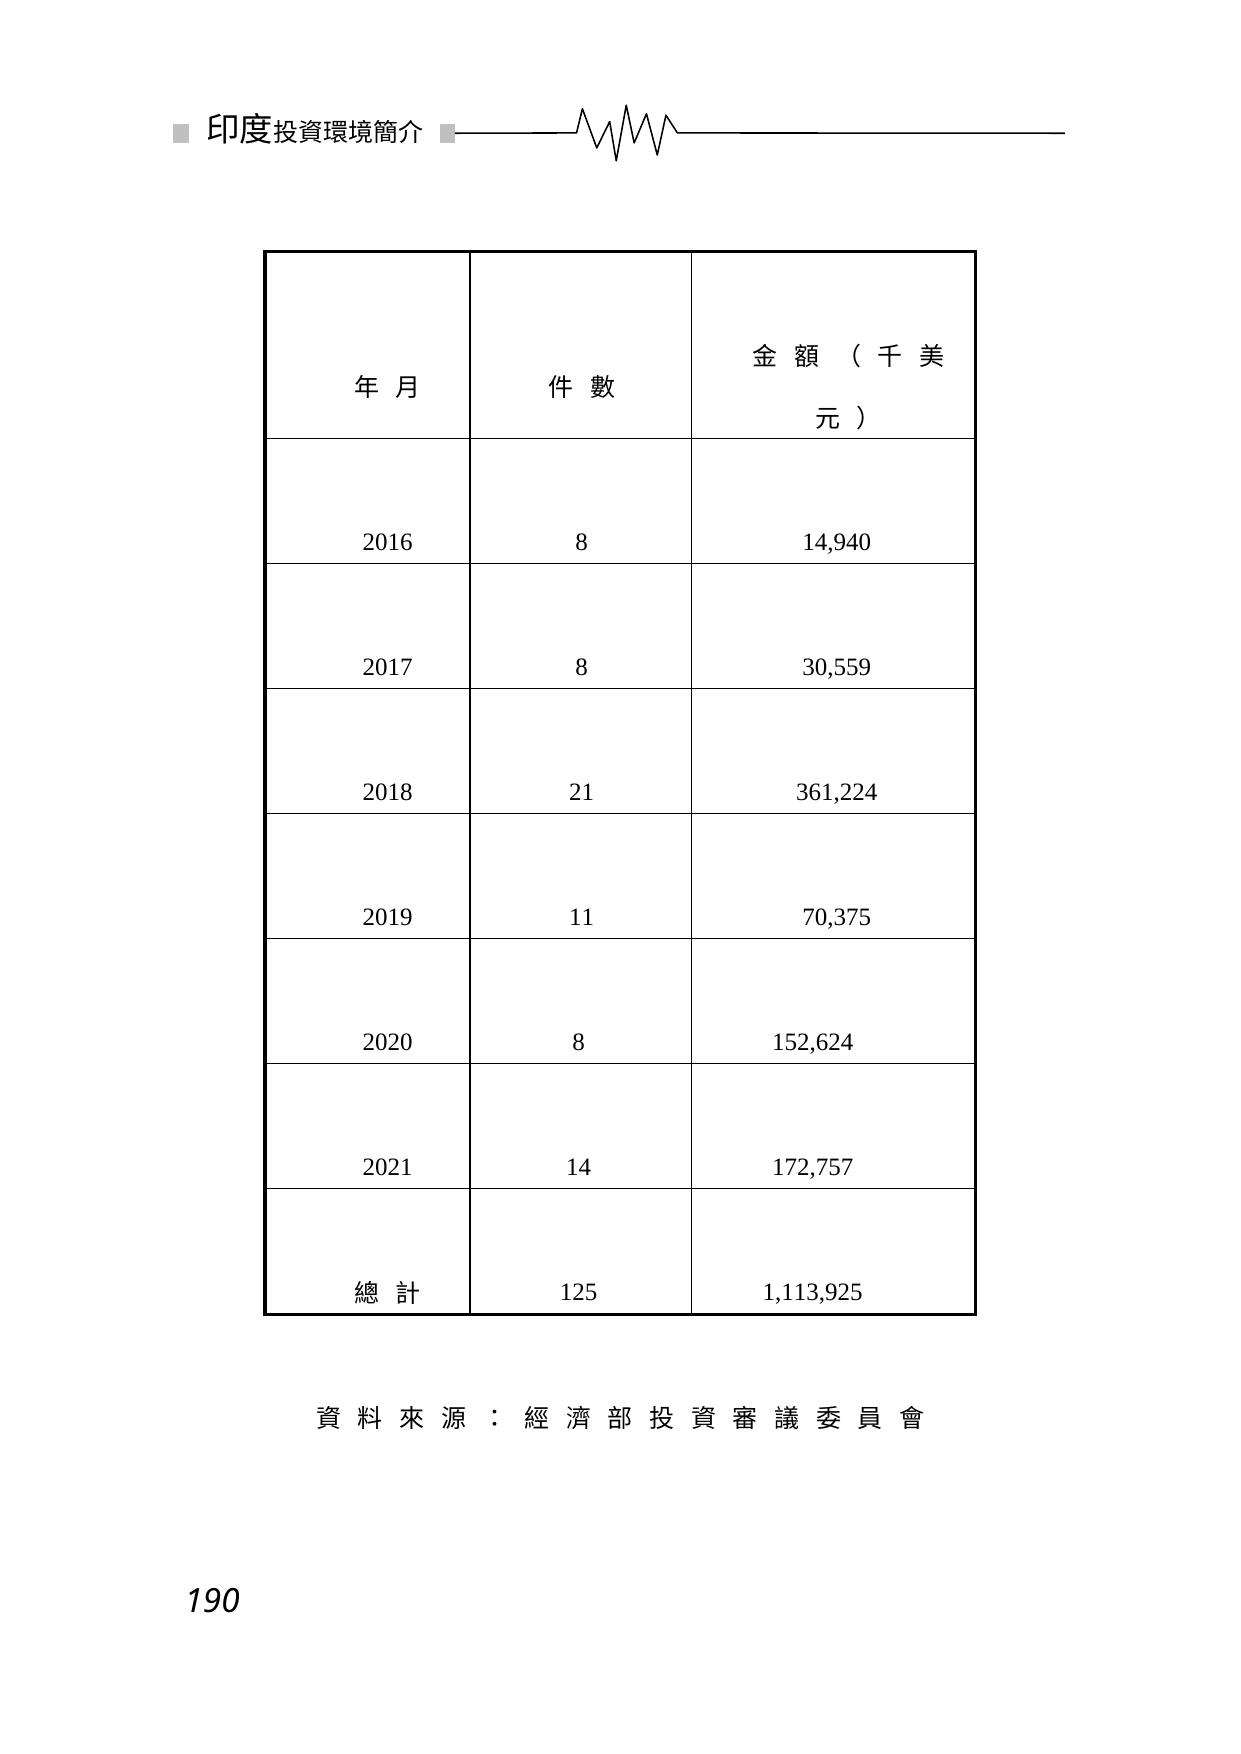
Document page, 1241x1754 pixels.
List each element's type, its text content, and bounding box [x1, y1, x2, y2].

table_cell 8 [471, 939, 691, 1063]
table_cell 2018 [267, 689, 469, 813]
table_cell 30,559 [692, 564, 974, 688]
table_cell 172,757 [692, 1064, 974, 1188]
table_cell 2016 [267, 439, 469, 563]
table_cell 總計 [267, 1189, 469, 1313]
table_cell 8 [471, 439, 691, 563]
table_cell 152,624 [692, 939, 974, 1063]
table_cell 2019 [267, 814, 469, 938]
table_cell 361,224 [692, 689, 974, 813]
table_cell 14,940 [692, 439, 974, 563]
table_cell 8 [471, 564, 691, 688]
table_cell 14 [471, 1064, 691, 1188]
text 資料來源：經濟部投資審議委員會 [271, 1375, 1058, 1438]
table_cell 1,113,925 [692, 1189, 974, 1313]
table_cell 21 [471, 689, 691, 813]
table_header 金額（千美元） [692, 253, 974, 438]
table_header 年月 [267, 253, 469, 438]
table_cell 2020 [267, 939, 469, 1063]
table_cell 125 [471, 1189, 691, 1313]
table_cell 70,375 [692, 814, 974, 938]
table_header 件數 [471, 253, 691, 438]
table_cell 2021 [267, 1064, 469, 1188]
table_cell 2017 [267, 564, 469, 688]
table_cell 11 [471, 814, 691, 938]
